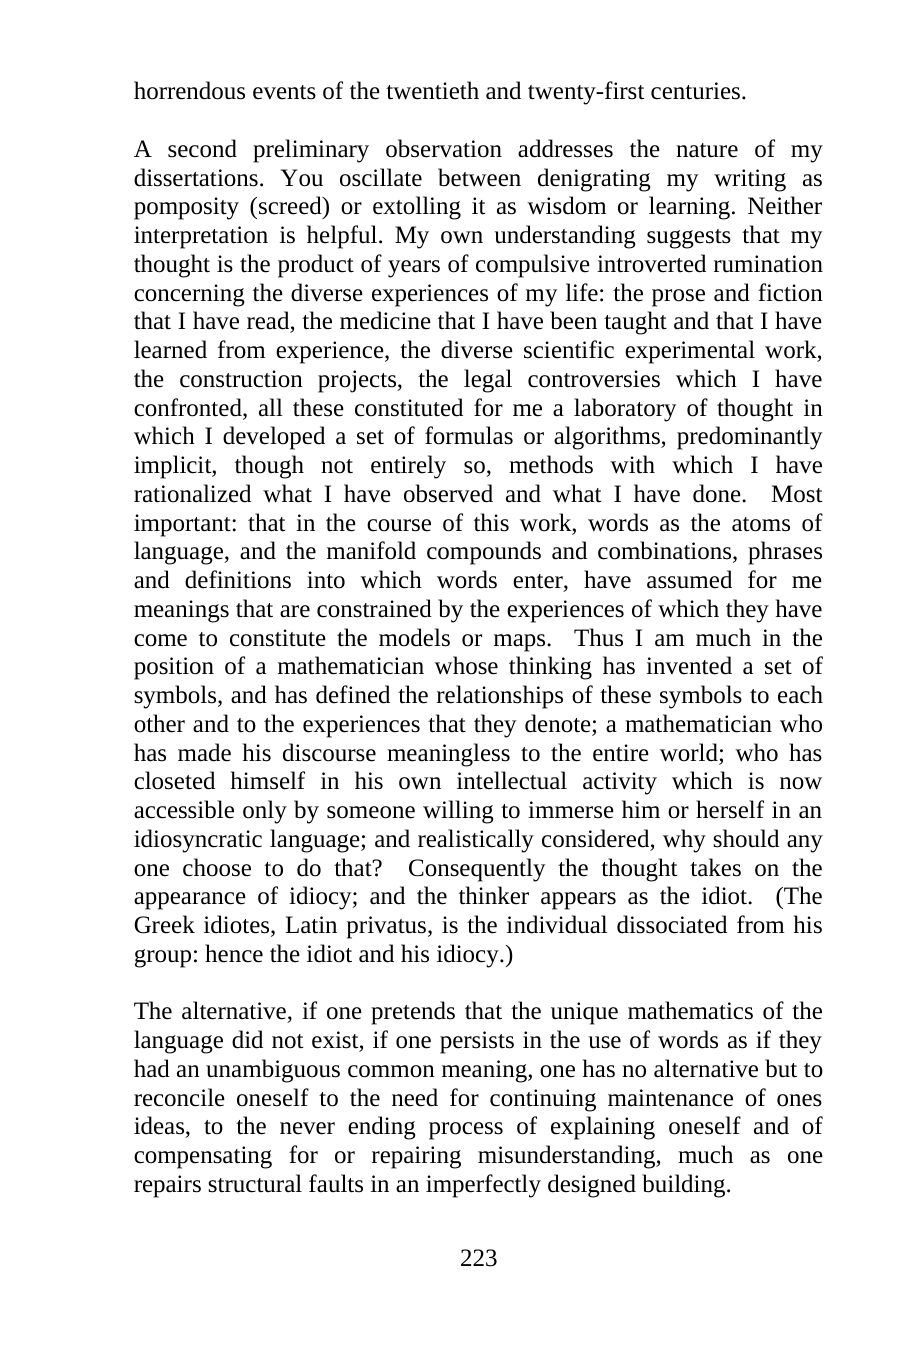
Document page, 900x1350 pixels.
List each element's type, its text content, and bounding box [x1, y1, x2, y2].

text A second preliminary observation addresses the nature of my dissertations. You oscillate between denigrating my writing as pomposity (screed) or extolling it as wisdom or learning. Neither interpretation is helpful. My own understanding suggests that my thought is the product of years of compulsive introverted rumination concerning the diverse experiences of my life: the prose and fiction that I have read, the medicine that I have been taught and that I have learned from experience, the diverse scientific experimental work, the construction projects, the legal controversies which I have confronted, all these constituted for me a laboratory of thought in which I developed a set of formulas or algorithms, predominantly implicit, though not entirely so, methods with which I have rationalized what I have observed and what I have done. Most important: that in the course of this work, words as the atoms of language, and the manifold compounds and combinations, phrases and definitions into which words enter, have assumed for me meanings that are constrained by the experiences of which they have come to constitute the models or maps. Thus I am much in the position of a mathematician whose thinking has invented a set of symbols, and has defined the relationships of these symbols to each other and to the experiences that they denote; a mathematician who has made his discourse meaningless to the entire world; who has closeted himself in his own intellectual activity which is now accessible only by someone willing to immerse him or herself in an idiosyncratic language; and realistically considered, why should any one choose to do that? Consequently the thought takes on the appearance of idiocy; and the thinker appears as the idiot. (The Greek idiotes, Latin privatus, is the individual dissociated from his group: hence the idiot and his idiocy.) [133, 134, 823, 968]
text horrendous events of the twentieth and twenty-first centuries. [133, 76, 823, 105]
text The alternative, if one pretends that the unique mathematics of the language did not exist, if one persists in the use of words as if they had an unambiguous common meaning, one has no alternative but to reconcile oneself to the need for continuing maintenance of ones ideas, to the never ending process of explaining oneself and of compensating for or repairing misunderstanding, much as one repairs structural faults in an imperfectly designed building. [133, 996, 823, 1198]
